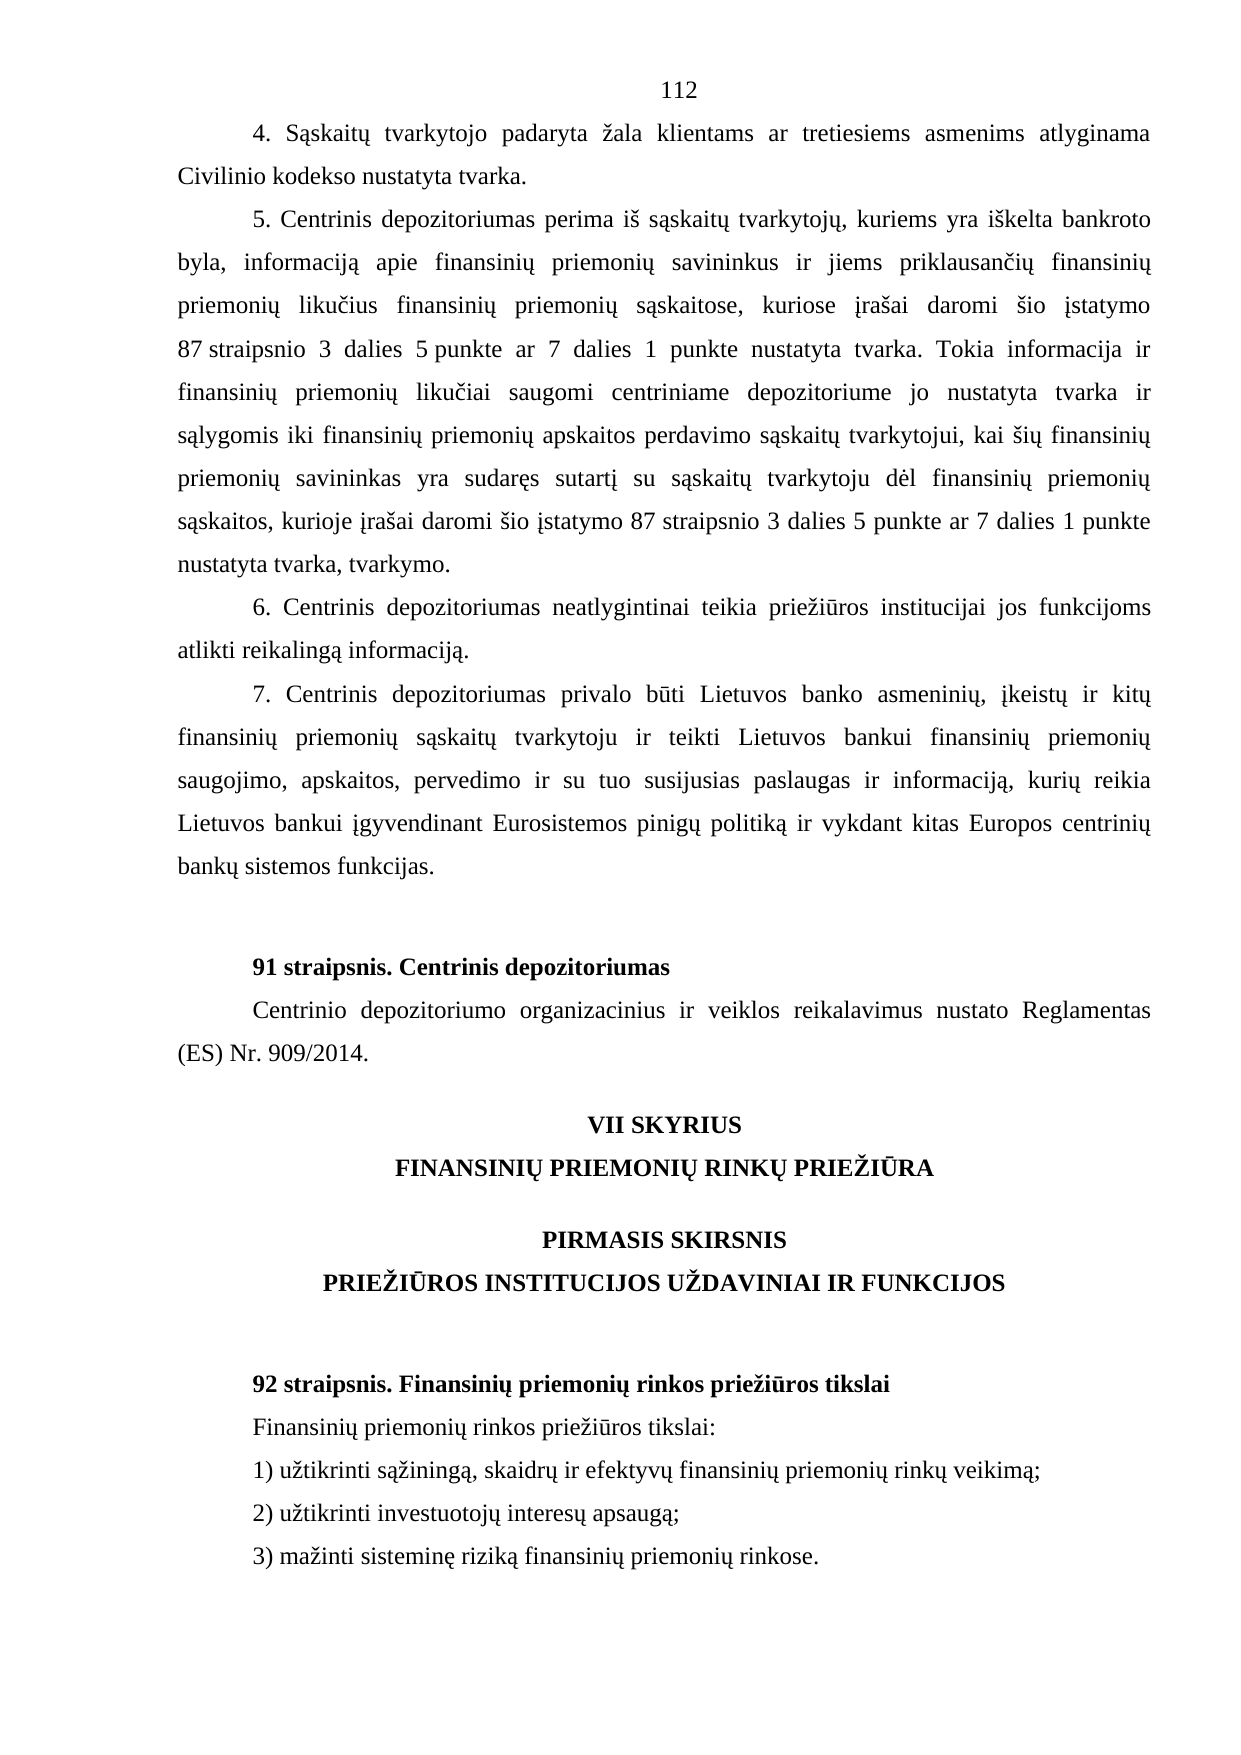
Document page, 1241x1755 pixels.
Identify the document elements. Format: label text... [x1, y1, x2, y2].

text PRIEŽIŪROS INSTITUCIJOS UŽDAVINIAI IR FUNKCIJOS [177, 1268, 1152, 1297]
text 92 straipsnis. Finansinių priemonių rinkos priežiūros tikslai [177, 1369, 1152, 1397]
text 5. Centrinis depozitoriumas perima iš sąskaitų tvarkytojų, kuriems yra iškelta bankroto byla, informaciją apie finansinių priemonių savininkus ir jiems priklausančių finansinių priemonių likučius finansinių priemonių sąskaitose, kuriose įrašai daromi šio įstatymo 87 straipsnio 3 dalies 5 punkte ar 7 dalies 1 punkte nustatyta tvarka. Tokia informacija ir finansinių priemonių likučiai saugomi centriniame depozitoriume jo nustatyta tvarka ir sąlygomis iki finansinių priemonių apskaitos perdavimo sąskaitų tvarkytojui, kai šių finansinių priemonių savininkas yra sudaręs sutartį su sąskaitų tvarkytoju dėl finansinių priemonių sąskaitos, kurioje įrašai daromi šio įstatymo 87 straipsnio 3 dalies 5 punkte ar 7 dalies 1 punkte nustatyta tvarka, tvarkymo. [177, 204, 1152, 578]
text FINANSINIŲ PRIEMONIŲ RINKŲ PRIEŽIŪRA [177, 1153, 1152, 1182]
text 2) užtikrinti investuotojų interesų apsaugą; [177, 1498, 1152, 1527]
text 6. Centrinis depozitoriumas neatlygintinai teikia priežiūros institucijai jos funkcijoms atlikti reikalingą informaciją. [177, 592, 1152, 664]
text 1) užtikrinti sąžiningą, skaidrų ir efektyvų finansinių priemonių rinkų veikimą; [177, 1455, 1152, 1484]
text 4. Sąskaitų tvarkytojo padaryta žala klientams ar tretiesiems asmenims atlyginama Civilinio kodekso nustatyta tvarka. [177, 118, 1152, 190]
text 91 straipsnis. Centrinis depozitoriumas [177, 952, 1152, 981]
text 7. Centrinis depozitoriumas privalo būti Lietuvos banko asmeninių, įkeistų ir kitų finansinių priemonių sąskaitų tvarkytoju ir teikti Lietuvos bankui finansinių priemonių saugojimo, apskaitos, pervedimo ir su tuo susijusias paslaugas ir informaciją, kurių reikia Lietuvos bankui įgyvendinant Eurosistemos pinigų politiką ir vykdant kitas Europos centrinių bankų sistemos funkcijas. [177, 679, 1152, 880]
text Centrinio depozitoriumo organizacinius ir veiklos reikalavimus nustato Reglamentas (ES) Nr. 909/2014. [177, 995, 1152, 1067]
text VII SKYRIUS [177, 1110, 1152, 1139]
text Finansinių priemonių rinkos priežiūros tikslai: [177, 1412, 1152, 1441]
text PIRMASIS SKIRSNIS [177, 1225, 1152, 1254]
text 3) mažinti sisteminę riziką finansinių priemonių rinkose. [177, 1541, 1152, 1570]
